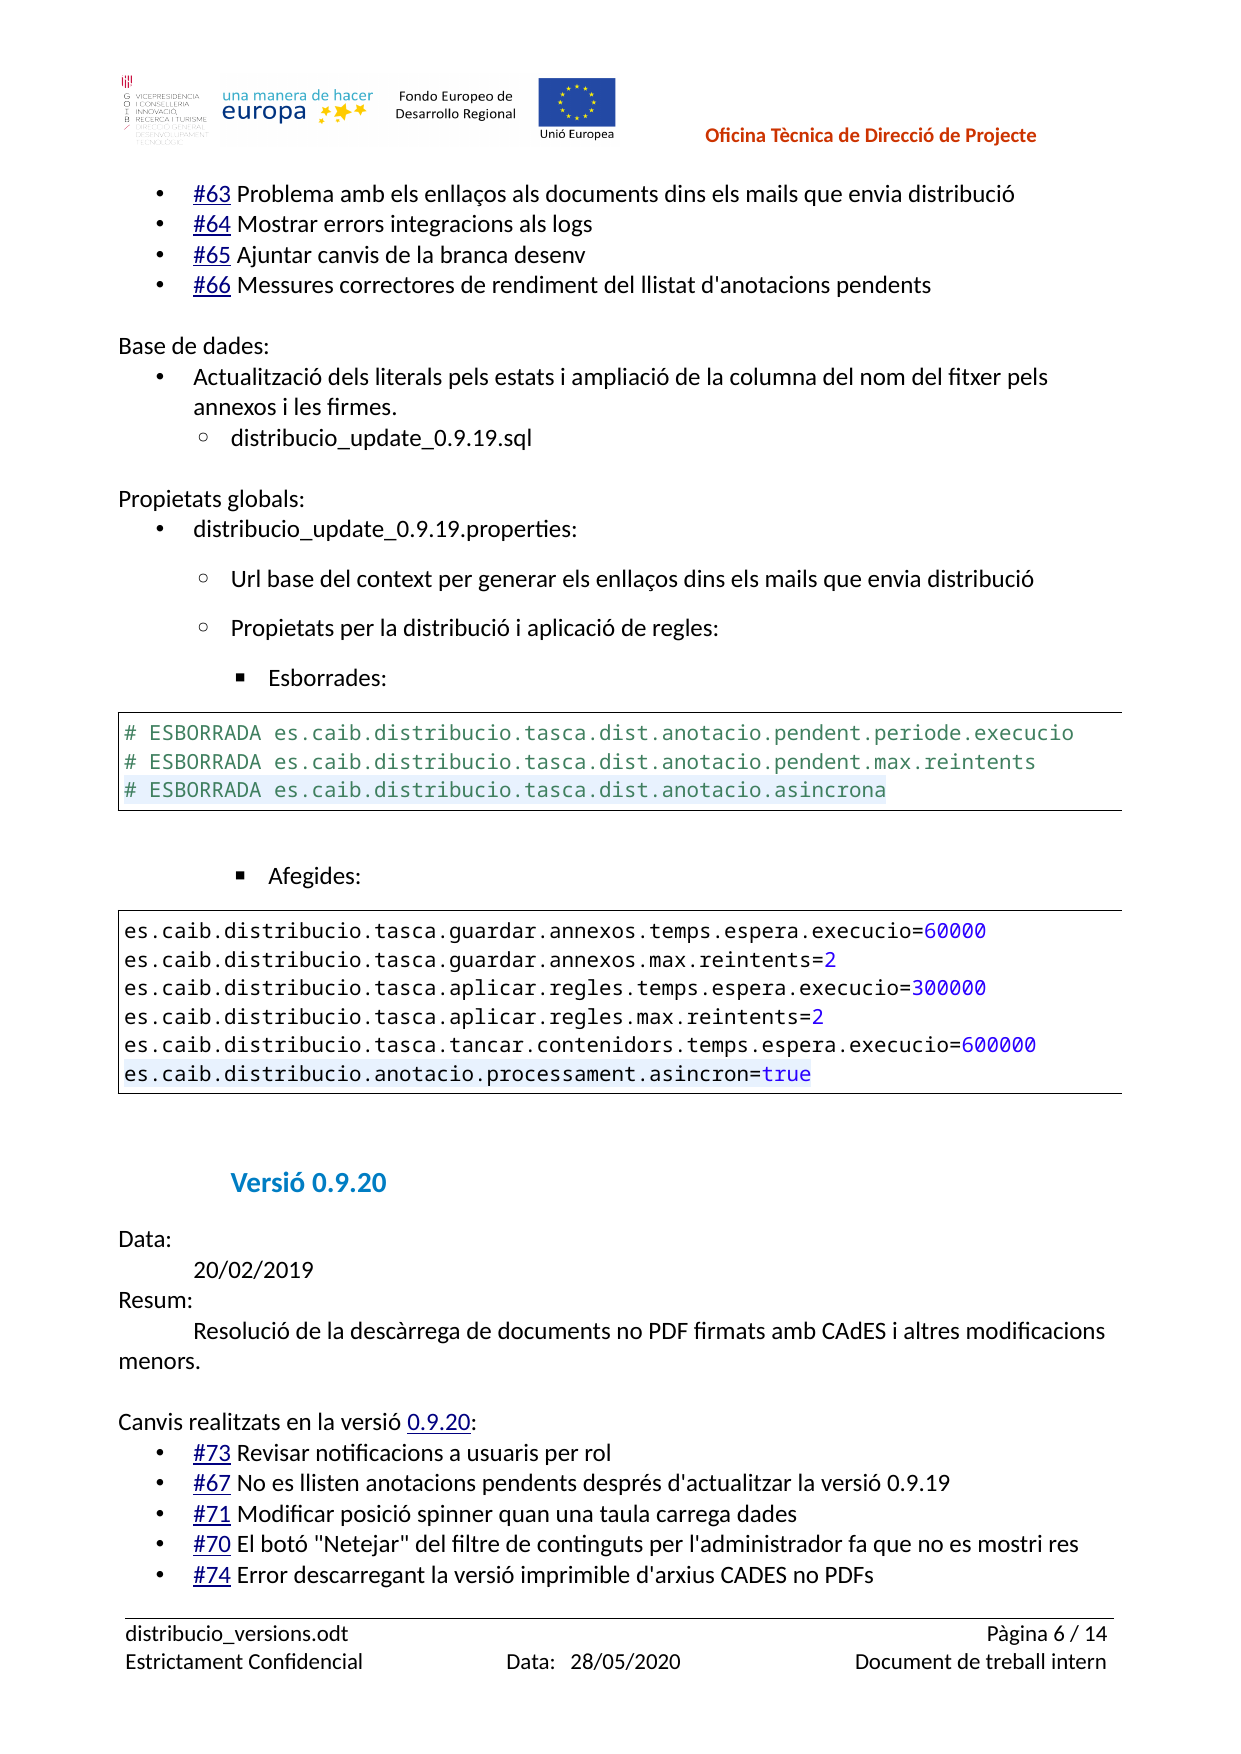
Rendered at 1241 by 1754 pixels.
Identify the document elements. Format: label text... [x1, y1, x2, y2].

text Propietats globals: [118, 483, 1122, 513]
table_header # ESBORRADA es.caib.distribucio.tasca.dist.anotacio.pendent.periode.execucio # ESBORRADA es.caib.distribucio.tasca.dist.anotacio.pendent.max.reintents # ESBORRADA es.caib.distribucio.tasca.dist.anotacio.asincrona [119, 713, 1122, 809]
list #63 Problema amb els enllaços als documents dins els mails que envia distribució [156, 178, 1122, 208]
list #66 Messures correctores de rendiment del llistat d'anotacions pendents [156, 269, 1122, 300]
text Base de dades: [118, 330, 1122, 361]
list distribucio_update_0.9.19.sql [193, 422, 1122, 452]
list #64 Mostrar errors integracions als logs [156, 208, 1122, 239]
list #67 No es llisten anotacions pendents després d'actualitzar la versió 0.9.19 [156, 1468, 1122, 1498]
text Resum: [118, 1284, 1122, 1315]
list Afegides: [231, 860, 1122, 891]
list Propietats per la distribució i aplicació de regles: [193, 613, 1122, 643]
table_header es.caib.distribucio.tasca.guardar.annexos.temps.espera.execucio=60000 es.caib.distribucio.tasca.guardar.annexos.max.reintents=2 es.caib.distribucio.tasca.aplicar.regles.temps.espera.execucio=300000 es.caib.distribucio.tasca.aplicar.regles.max.reintents=2 es.caib.distribucio.tasca.tancar.contenidors.temps.espera.execucio=600000 es.caib.distribucio.anotacio.processament.asincron=true [119, 911, 1122, 1093]
list #73 Revisar notificacions a usuaris per rol [156, 1437, 1122, 1468]
text 20/02/2019 [118, 1254, 1122, 1284]
list #65 Ajuntar canvis de la branca desenv [156, 239, 1122, 269]
list #70 El botó "Netejar" del filtre de continguts per l'administrador fa que no es mostri res [156, 1529, 1122, 1559]
list Actualització dels literals pels estats i ampliació de la columna del nom del fitxer pels annexos i les firmes. [156, 361, 1122, 422]
list distribucio_update_0.9.19.properties: [156, 513, 1122, 544]
list Esborrades: [231, 662, 1122, 693]
picture [219, 73, 621, 147]
subtitle Versió 0.9.20 [153, 1164, 1122, 1200]
list Url base del context per generar els enllaços dins els mails que envia distribució [193, 563, 1122, 593]
text Resolució de la descàrrega de documents no PDF firmats amb CAdES i altres modificacions menors. [118, 1315, 1122, 1376]
list #74 Error descarregant la versió imprimible d'arxius CADES no PDFs [156, 1559, 1122, 1590]
text Canvis realitzats en la versió 0.9.20: [118, 1407, 1122, 1437]
text Data: [118, 1223, 1122, 1254]
picture [118, 73, 213, 147]
list #71 Modificar posició spinner quan una taula carrega dades [156, 1498, 1122, 1529]
